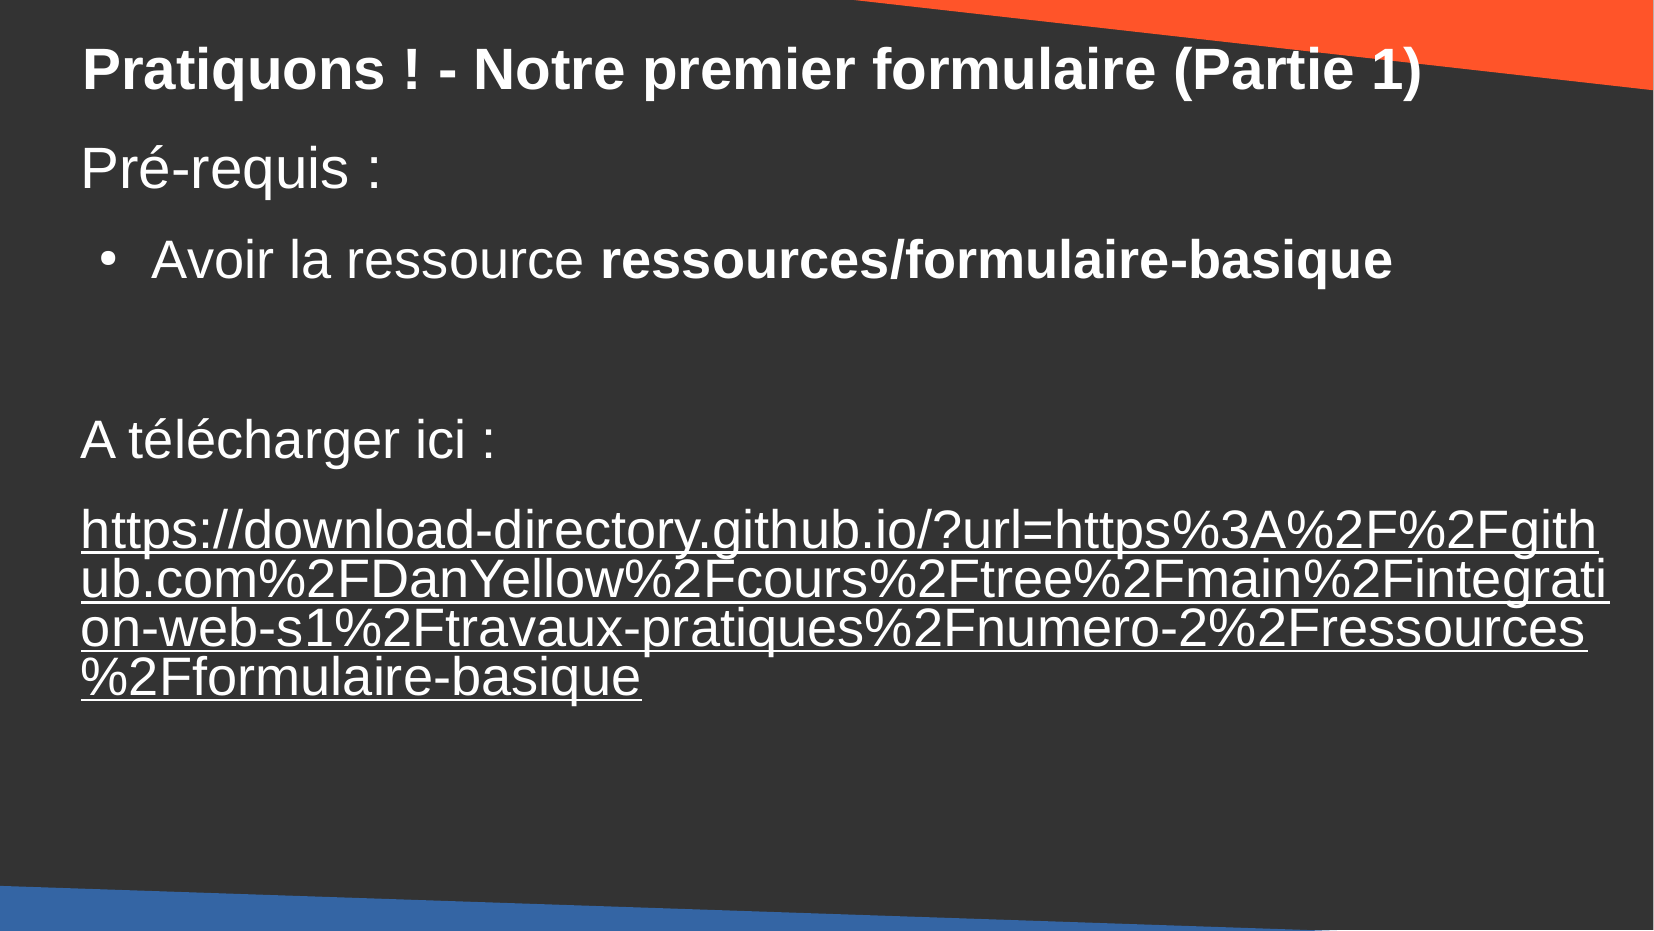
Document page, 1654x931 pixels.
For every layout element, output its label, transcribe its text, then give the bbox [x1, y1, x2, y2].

text_box [0, 885, 1337, 931]
title Pratiquons ! - Notre premier formulaire (Partie 1) [82, 37, 1571, 114]
list Pré-requis : Avoir la ressource ressources/formulaire-basique A télécharger ici : https://download-directory.github.io/?url=https%3A%2F%2Fgithub.com%2FDanYellow%2Fcours%2Ftree%2Fmain%2Fintegration-web-s1%2Ftravaux-pratiques%2Fnumero-2%2Fressources%2Fformulaire-basique [80, 135, 1620, 721]
text_box [854, 0, 1654, 91]
